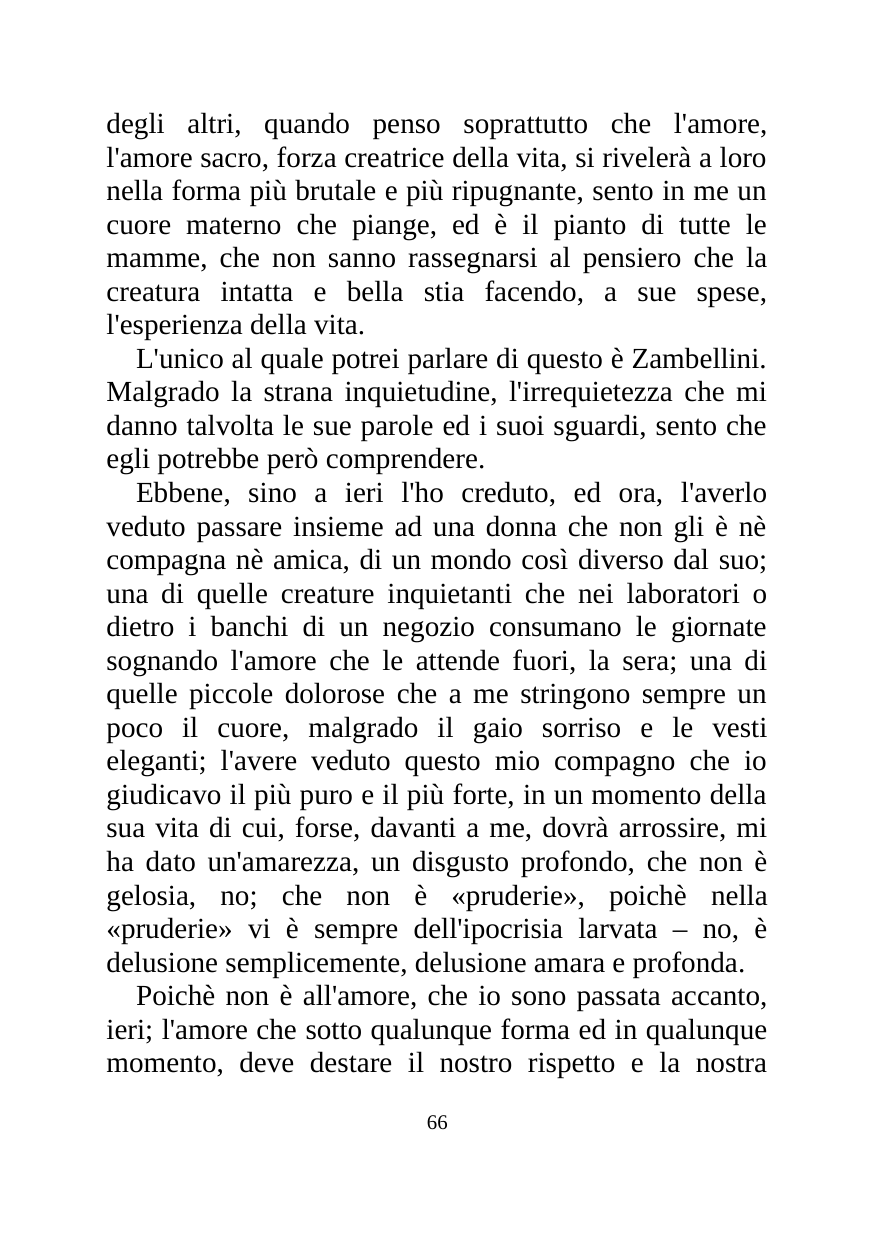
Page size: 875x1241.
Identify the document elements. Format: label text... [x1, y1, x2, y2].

text Ebbene, sino a ieri l'ho creduto, ed ora, l'averlo veduto passare insieme ad una donna che non gli è nè compagna nè amica, di un mondo così diverso dal suo; una di quelle creature inquietanti che nei laboratori o dietro i banchi di un negozio consumano le giornate sognando l'amore che le attende fuori, la sera; una di quelle piccole dolorose che a me stringono sempre un poco il cuore, malgrado il gaio sorriso e le vesti eleganti; l'avere veduto questo mio compagno che io giudicavo il più puro e il più forte, in un momento della sua vita di cui, forse, davanti a me, dovrà arrossire, mi ha dato un'amarezza, un disgusto profondo, che non è gelosia, no; che non è «pruderie», poichè nella «pruderie» vi è sempre dell'ipocrisia larvata – no, è delusione semplicemente, delusione amara e profonda. [106, 475, 768, 978]
text Poichè non è all'amore, che io sono passata accanto, ieri; l'amore che sotto qualunque forma ed in qualunque momento, deve destare il nostro rispetto e la nostra [106, 978, 768, 1079]
text degli altri, quando penso soprattutto che l'amore, l'amore sacro, forza creatrice della vita, si rivelerà a loro nella forma più brutale e più ripugnante, sento in me un cuore materno che piange, ed è il pianto di tutte le mamme, che non sanno rassegnarsi al pensiero che la creatura intatta e bella stia facendo, a sue spese, l'esperienza della vita. [106, 106, 768, 341]
text L'unico al quale potrei parlare di questo è Zambellini. Malgrado la strana inquietudine, l'irrequietezza che mi danno talvolta le sue parole ed i suoi sguardi, sento che egli potrebbe però comprendere. [106, 341, 768, 475]
